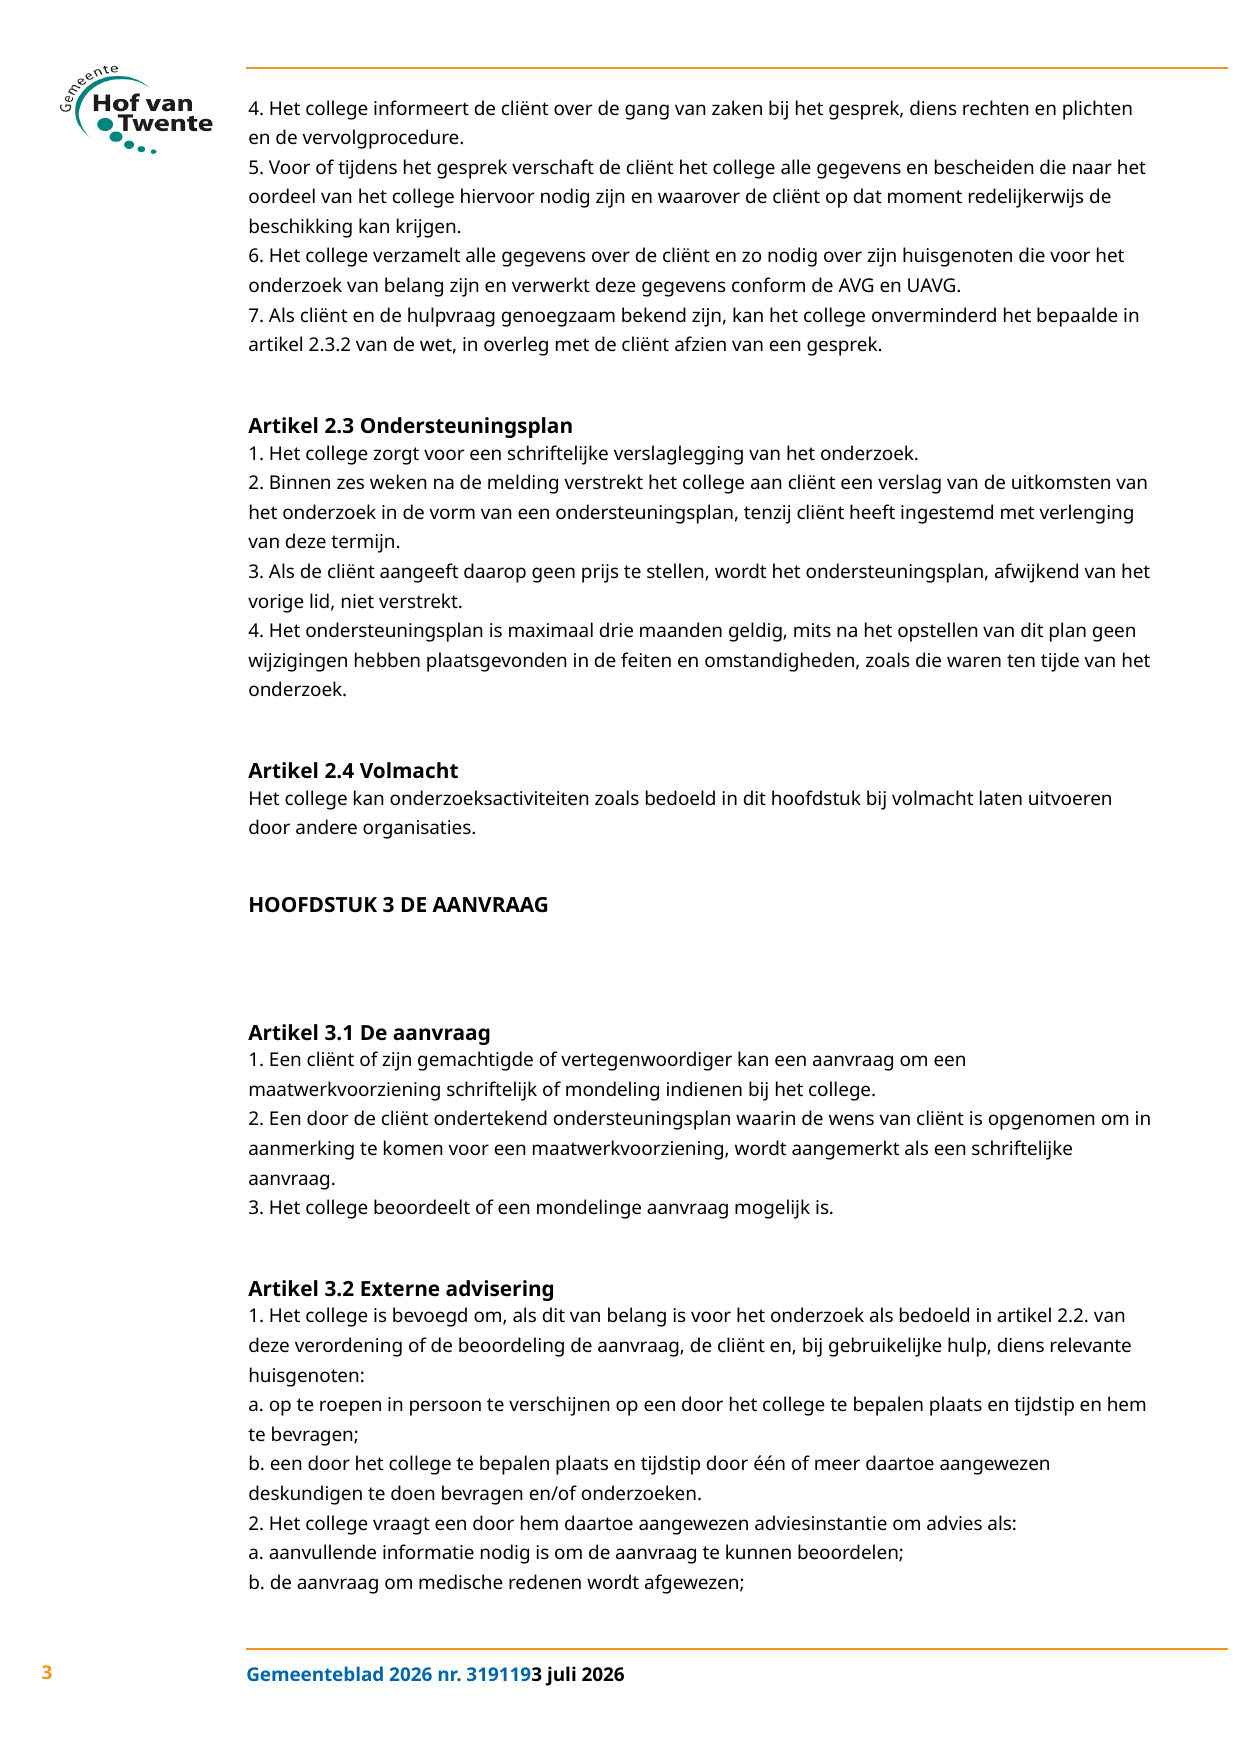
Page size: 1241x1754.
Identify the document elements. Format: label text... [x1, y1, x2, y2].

text 2. Binnen zes weken na de melding verstrekt het college aan cliënt een verslag van de uitkomsten van het onderzoek in de vorm van een ondersteuningsplan, tenzij cliënt heeft ingestemd met verlenging van deze termijn. [248, 469, 1152, 554]
text b. een door het college te bepalen plaats en tijdstip door één of meer daartoe aangewezen deskundigen te doen bevragen en/of onderzoeken. [248, 1451, 1152, 1506]
text HOOFDSTUK 3 DE AANVRAAG [248, 890, 1152, 918]
text 3. Als de cliënt aangeeft daarop geen prijs te stellen, wordt het ondersteuningsplan, afwijkend van het vorige lid, niet verstrekt. [248, 558, 1152, 613]
text 6. Het college verzamelt alle gegevens over de cliënt en zo nodig over zijn huisgenoten die voor het onderzoek van belang zijn en verwerkt deze gegevens conform de AVG en UAVG. [248, 243, 1152, 298]
text 1. Het college is bevoegd om, als dit van belang is voor het onderzoek als bedoeld in artikel 2.2. van deze verordening of de beoordeling de aanvraag, de cliënt en, bij gebruikelijke hulp, diens relevante huisgenoten: [248, 1303, 1152, 1388]
picture [41, 47, 231, 172]
text b. de aanvraag om medische redenen wordt afgewezen; [248, 1569, 1152, 1595]
text 5. Voor of tijdens het gesprek verschaft de cliënt het college alle gegevens en bescheiden die naar het oordeel van het college hiervoor nodig zijn en waarover de cliënt op dat moment redelijkerwijs de beschikking kan krijgen. [248, 154, 1152, 239]
text 4. Het ondersteuningsplan is maximaal drie maanden geldig, mits na het opstellen van dit plan geen wijzigingen hebben plaatsgevonden in de feiten en omstandigheden, zoals die waren ten tijde van het onderzoek. [248, 617, 1152, 702]
text a. op te roepen in persoon te verschijnen op een door het college te bepalen plaats en tijdstip en hem te bevragen; [248, 1391, 1152, 1447]
text 4. Het college informeert de cliënt over de gang van zaken bij het gesprek, diens rechten en plichten en de vervolgprocedure. [248, 95, 1152, 150]
text 2. Het college vraagt een door hem daartoe aangewezen adviesinstantie om advies als: [248, 1510, 1152, 1536]
text 1. Het college zorgt voor een schriftelijke verslaglegging van het onderzoek. [248, 440, 1152, 466]
text 7. Als cliënt en de hulpvraag genoegzaam bekend zijn, kan het college onverminderd het bepaalde in artikel 2.3.2 van de wet, in overleg met de cliënt afzien van een gesprek. [248, 302, 1152, 357]
text Artikel 2.4 Volmacht [248, 757, 1152, 785]
text Het college kan onderzoeksactiviteiten zoals bedoeld in dit hoofdstuk bij volmacht laten uitvoeren door andere organisaties. [248, 785, 1152, 840]
text 2. Een door de cliënt ondertekend ondersteuningsplan waarin de wens van cliënt is opgenomen om in aanmerking te komen voor een maatwerkvoorziening, wordt aangemerkt als een schriftelijke aanvraag. [248, 1106, 1152, 1190]
text Artikel 3.1 De aanvraag [248, 1018, 1152, 1046]
text a. aanvullende informatie nodig is om de aanvraag te kunnen beoordelen; [248, 1539, 1152, 1565]
text Artikel 3.2 Externe advisering [248, 1274, 1152, 1303]
text 3. Het college beoordeelt of een mondelinge aanvraag mogelijk is. [248, 1194, 1152, 1220]
text 1. Een cliënt of zijn gemachtigde of vertegenwoordiger kan een aanvraag om een maatwerkvoorziening schriftelijk of mondeling indienen bij het college. [248, 1046, 1152, 1102]
text Artikel 2.3 Ondersteuningsplan [248, 411, 1152, 440]
